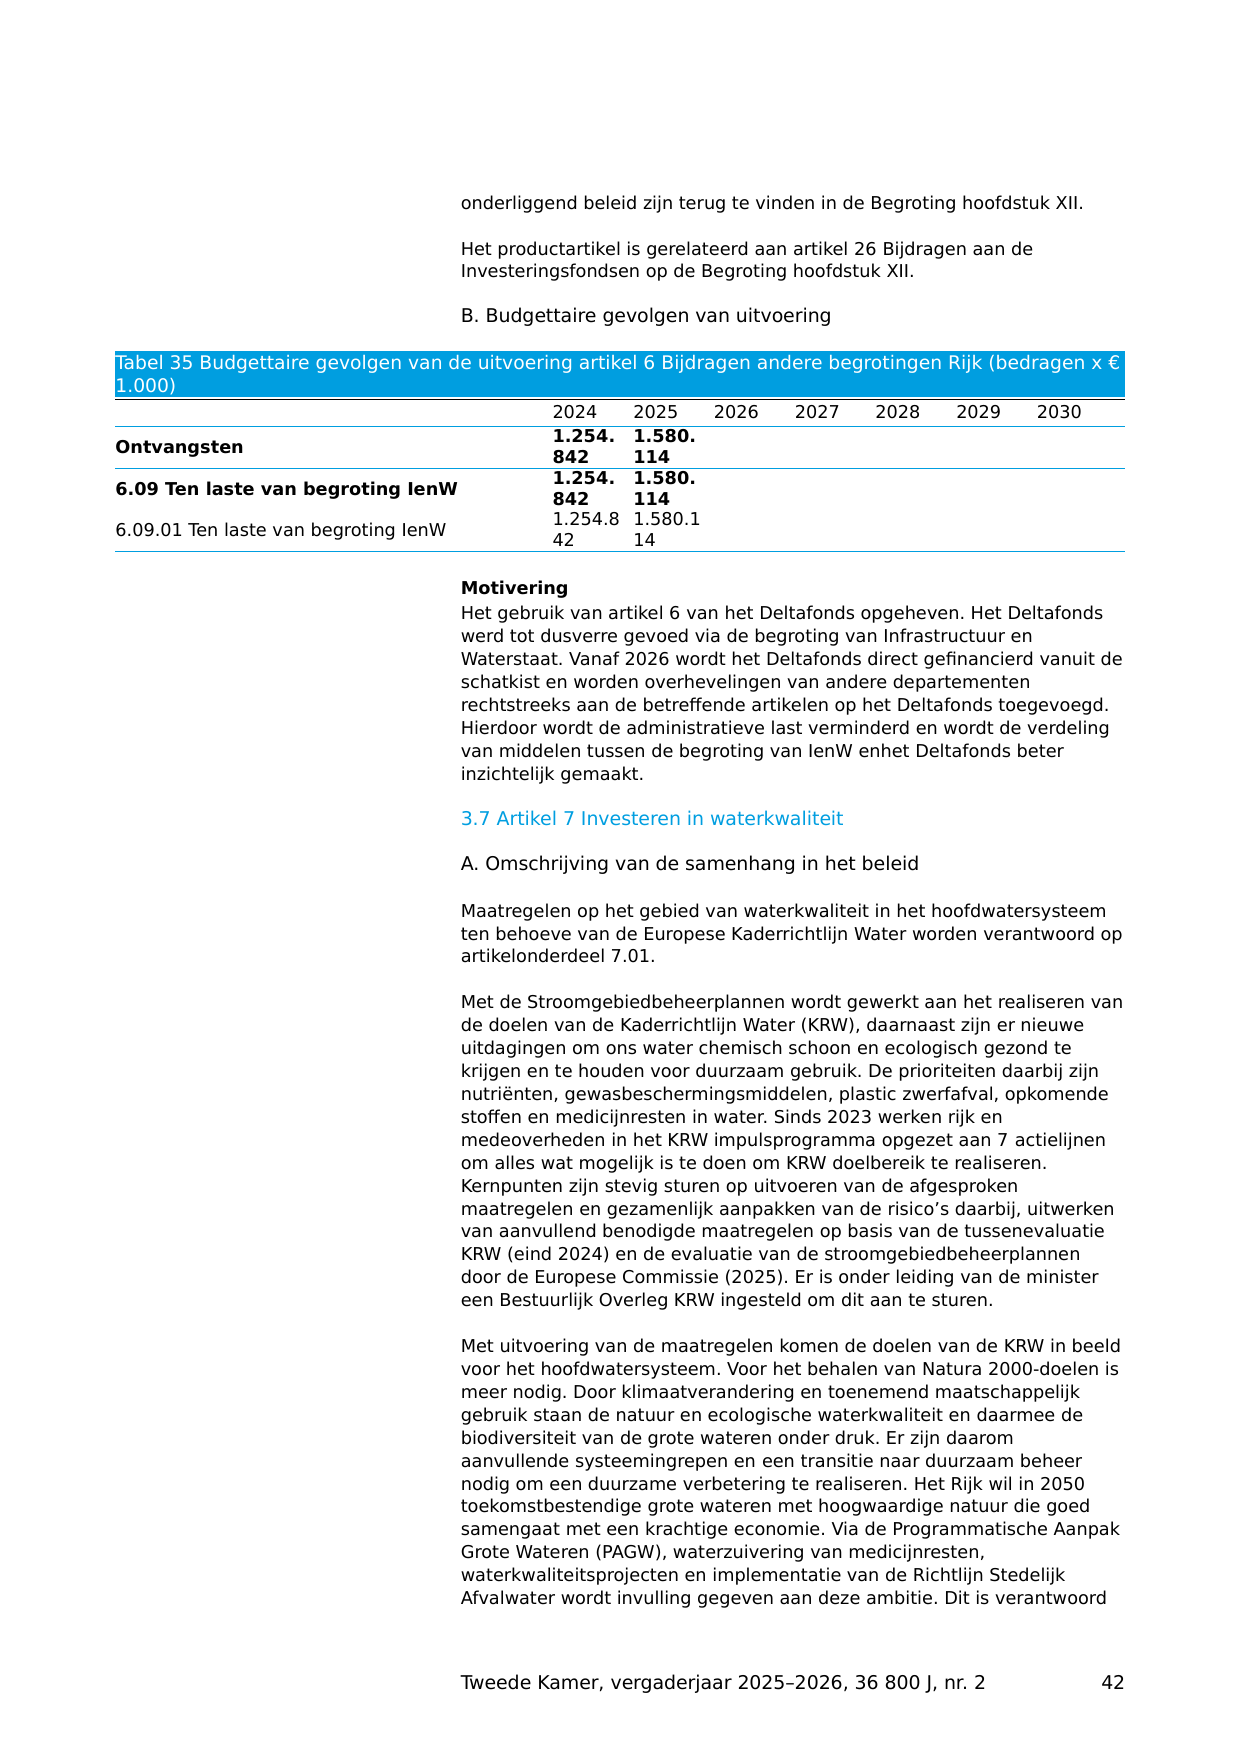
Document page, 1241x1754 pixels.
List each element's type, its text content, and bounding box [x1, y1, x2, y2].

table_cell 6.09 Ten laste van begroting IenW [115, 469, 549, 509]
table_cell 1.580.114 [630, 427, 711, 468]
title B. Budgettaire gevolgen van uitvoering [461, 305, 1125, 327]
table_cell 2026 [711, 400, 792, 426]
table_cell 1.254.842 [549, 469, 630, 509]
text onderliggend beleid zijn terug te vinden in de Begroting hoofdstuk XII. [461, 191, 1125, 214]
table_cell 2027 [792, 400, 872, 426]
table_cell 2030 [1034, 400, 1125, 426]
table_cell 1.254.842 [549, 509, 630, 551]
table_cell Ontvangsten [115, 427, 549, 468]
table_cell 1.580.114 [630, 509, 711, 551]
text Met uitvoering van de maatregelen komen de doelen van de KRW in beeld voor het hoofdwatersysteem. Voor het behalen van Natura 2000-doelen is meer nodig. Door klimaatverandering en toenemend maatschappelijk gebruik staan de natuur en ecologische waterkwaliteit en daarmee de biodiversiteit van de grote wateren onder druk. Er zijn daarom aanvullende systeemingrepen en­ een transitie naar duurzaam beheer nodig om een duurzame verbetering te realiseren. Het Rijk wil in 2050 toekomstbestendige grote wateren met hoogwaardige natuur die goed samengaat met een krachtige economie. Via de Programmatische Aanpak Grote Wateren (PAGW), waterzuivering van medicijnresten, waterkwaliteitsprojecten en implementatie van de Richtlijn Stedelijk Afvalwater wordt invulling gegeven aan deze ambitie. Dit is verantwoord [461, 1334, 1125, 1609]
text Het gebruik van artikel 6 van het Deltafonds opgeheven. Het Deltafonds werd tot dusverre gevoed via de begroting van Infrastructuur en Waterstaat. Vanaf 2026 wordt het Deltafonds direct gefinancierd vanuit de schatkist en worden overhevelingen van andere departementen rechtstreeks aan de betreffende artikelen op het Deltafonds toegevoegd. Hierdoor wordt de administratieve last verminderd en wordt de verdeling van middelen tussen de begroting van IenW enhet Deltafonds beter inzichtelijk gemaakt. [461, 601, 1125, 784]
title A. Omschrijving van de samenhang in het beleid [461, 853, 1125, 875]
table_cell 2025 [630, 400, 711, 426]
table_cell [872, 509, 953, 551]
table_cell [792, 509, 872, 551]
table_cell [1034, 509, 1125, 551]
text Motivering [461, 576, 1125, 599]
table_cell [792, 469, 872, 509]
table_cell [872, 469, 953, 509]
table_cell [115, 400, 549, 426]
text Het productartikel is gerelateerd aan artikel 26 Bijdragen aan de Investeringsfondsen op de Begroting hoofdstuk XII. [461, 237, 1125, 282]
text Met de Stroomgebiedbeheerplannen wordt gewerkt aan het realiseren van de doelen van de Kaderrichtlijn Water (KRW), daarnaast zijn er nieuwe uitdagingen om ons water chemisch schoon en ecologisch gezond te krijgen en te houden voor duurzaam gebruik. De prioriteiten daarbij zijn nutriënten, gewasbeschermingsmiddelen, plastic zwerfafval, opkomende stoffen en medicijnresten in water. Sinds 2023 werken rijk en medeoverheden in het KRW impulsprogramma opgezet aan 7 actielijnen om alles wat mogelijk is te doen om KRW doelbereik te realiseren. Kernpunten zijn stevig sturen op uitvoeren van de afgesproken maatregelen en gezamenlijk aanpakken van de risico’s daarbij, uitwerken van aanvullend benodigde maatregelen op basis van de tussenevaluatie KRW (eind 2024) en de evaluatie van de stroomgebiedbeheerplannen door de Europese Commissie (2025). Er is onder leiding van de minister een Bestuurlijk Overleg KRW ingesteld om dit aan te sturen. [461, 990, 1125, 1311]
table_cell [872, 427, 953, 468]
table_cell 1.254.842 [549, 427, 630, 468]
table_cell 6.09.01 Ten laste van begroting IenW [115, 509, 549, 551]
text Maatregelen op het gebied van waterkwaliteit in het hoofdwatersysteem ten behoeve van de Europese Kaderrichtlijn Water worden verantwoord op artikelonderdeel 7.01. [461, 899, 1125, 967]
table_cell 2028 [872, 400, 953, 426]
table_cell 1.580.114 [630, 469, 711, 509]
table_cell [711, 509, 792, 551]
table_cell [711, 469, 792, 509]
title 3.7 Artikel 7 Investeren in waterkwaliteit [461, 807, 1125, 829]
table_cell [1034, 427, 1125, 468]
table_cell [1034, 469, 1125, 509]
table_cell [792, 427, 872, 468]
table_cell [953, 509, 1034, 551]
table_cell [953, 469, 1034, 509]
table_cell [953, 427, 1034, 468]
table_cell 2024 [549, 400, 630, 426]
table_cell 2029 [953, 400, 1034, 426]
table_cell [711, 427, 792, 468]
